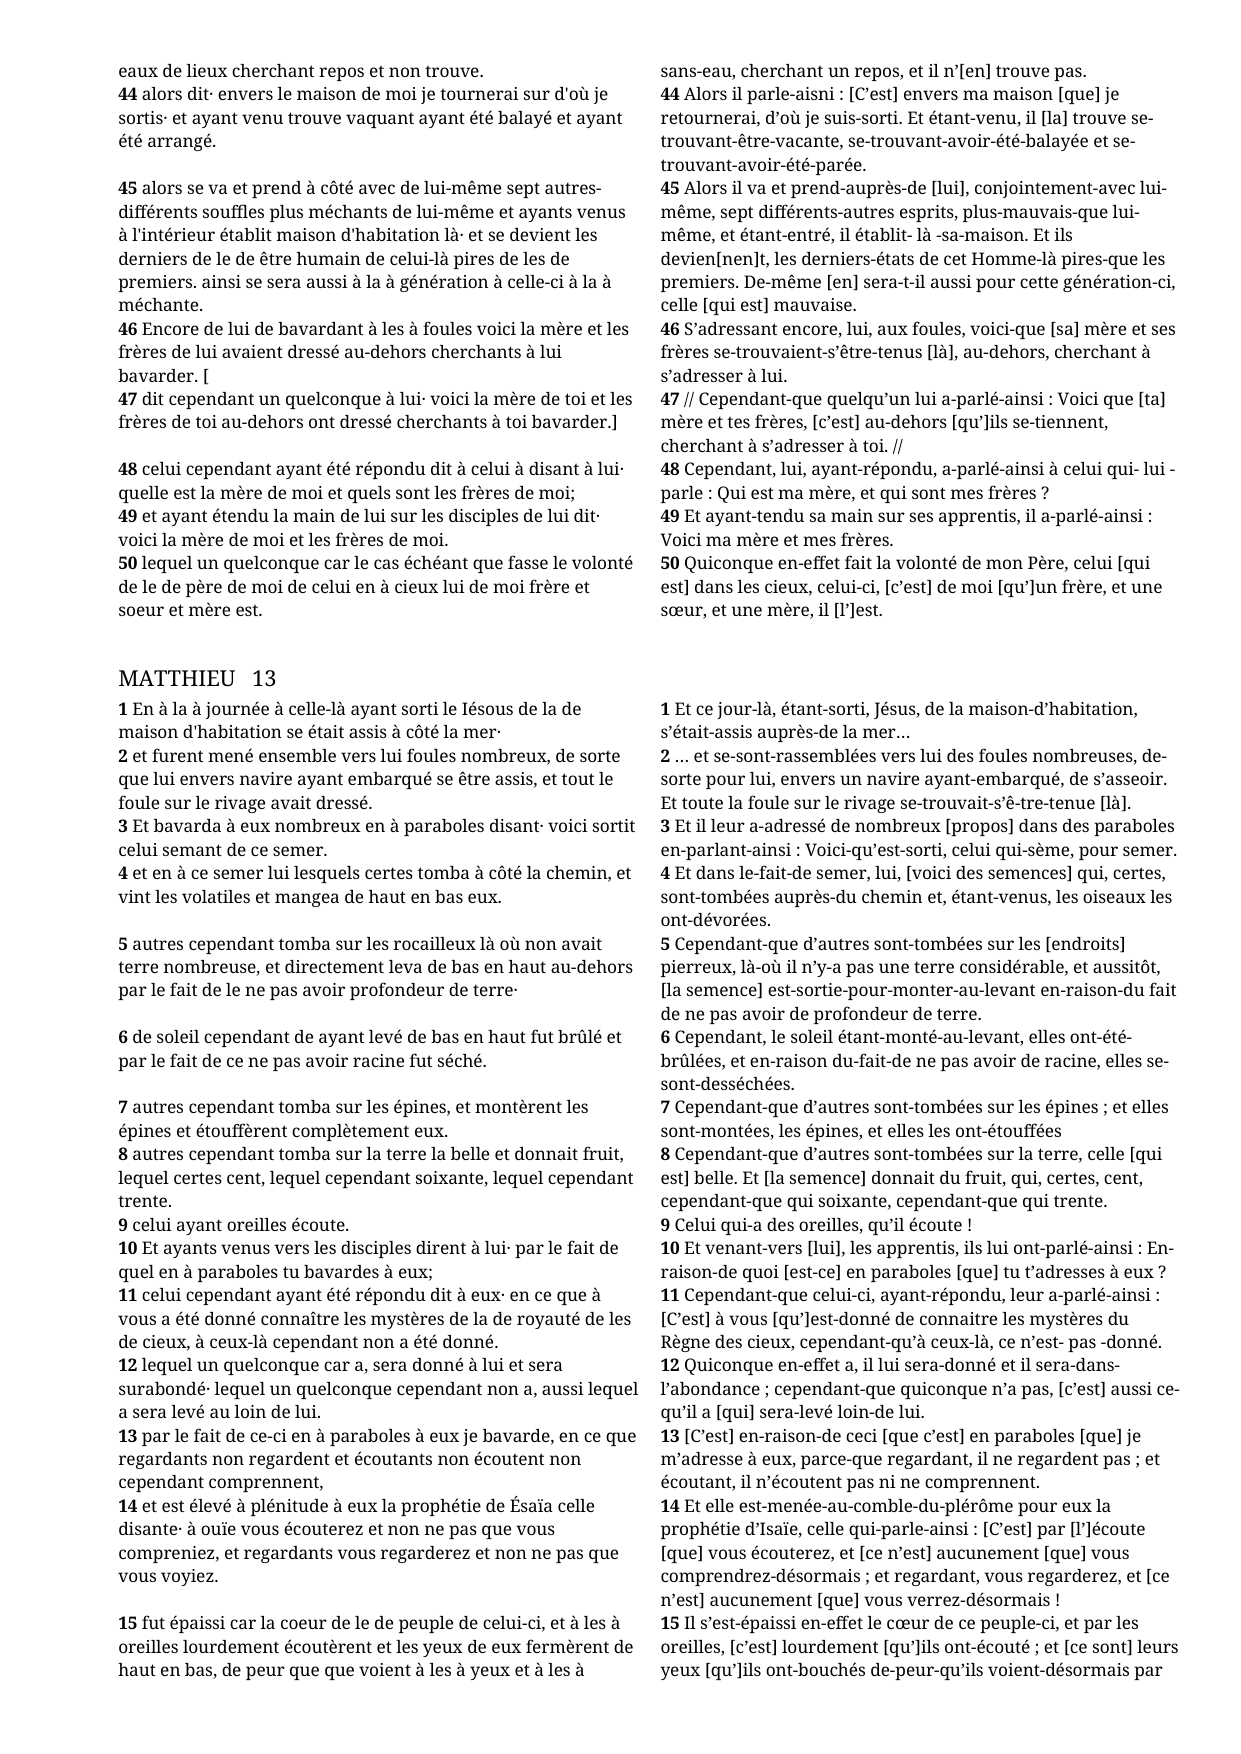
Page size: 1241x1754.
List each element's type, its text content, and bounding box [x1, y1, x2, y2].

table_cell 13 par le fait de ce-ci en à paraboles à eux je bavarde, en ce que regardants non regardent et écoutants non écoutent non cependant comprennent, [118, 1424, 639, 1494]
table_cell [639, 1143, 660, 1213]
table_cell 49 Et ayant-tendu sa main sur ses apprentis, il a-parlé-ainsi : Voici ma mère et mes frères. [660, 504, 1181, 551]
table_cell [639, 1096, 660, 1142]
table_cell 6 Cependant, le soleil étant-monté-au-levant, elles ont-été-brûlées, et en-raison du-fait-de ne pas avoir de racine, elles se-sont-desséchées. [660, 1025, 1181, 1096]
table_cell 46 Encore de lui de bavardant à les à foules voici la mère et les frères de lui avaient dressé au-dehors cherchants à lui bavarder. [ [118, 317, 639, 387]
table_cell 46 S’adressant encore, lui, aux foules, voici-que [sa] mère et ses frères se-trouvaient-s’être-tenus [là], au-dehors, cherchant à s’adresser à lui. [660, 317, 1181, 387]
table_cell 43 Cependant-que lorsque-le-cas-échéant l’esprit impur est-sorti-désormais loin-de l’Homme, il traverse à-travers des lieux sans-eau, cherchant un repos, et il n’[en] trouve pas. [660, 59, 1181, 82]
table_cell 44 alors dit· envers le maison de moi je tournerai sur d'où je sortis· et ayant venu trouve vaquant ayant été balayé et ayant été arrangé. [118, 83, 639, 176]
table_cell 8 Cependant-que d’autres sont-tombées sur la terre, celle [qui est] belle. Et [la semence] donnait du fruit, qui, certes, cent, cependant-que qui soixante, cependant-que qui trente. [660, 1143, 1181, 1213]
table_cell [639, 458, 660, 504]
table_cell 6 de soleil cependant de ayant levé de bas en haut fut brûlé et par le fait de ce ne pas avoir racine fut séché. [118, 1025, 639, 1096]
table_cell 7 autres cependant tomba sur les épines, et montèrent les épines et étouffèrent complètement eux. [118, 1096, 639, 1142]
table_cell [639, 861, 660, 932]
table_cell [639, 1494, 660, 1611]
table_cell 9 celui ayant oreilles écoute. [118, 1213, 639, 1236]
table_cell [639, 1213, 660, 1236]
table_cell 12 Quiconque en-effet a, il lui sera-donné et il sera-dans-l’abondance ; cependant-que quiconque n’a pas, [c’est] aussi ce-qu’il a [qui] sera-levé loin-de lui. [660, 1354, 1181, 1424]
table_cell 7 Cependant-que d’autres sont-tombées sur les épines ; et elles sont-montées, les épines, et elles les ont-étouffées [660, 1096, 1181, 1142]
table_cell 2 … et se-sont-rassemblées vers lui des foules nombreuses, de-sorte pour lui, envers un navire ayant-embarqué, de s’asseoir. Et toute la foule sur le rivage se-trouvait-s’ê-tre-tenue [là]. [660, 744, 1181, 814]
table_cell [639, 387, 660, 457]
table_cell 13 [C’est] en-raison-de ceci [que c’est] en paraboles [que] je m’adresse à eux, parce-que regardant, il ne regardent pas ; et écoutant, il n’écoutent pas ni ne comprennent. [660, 1424, 1181, 1494]
table_cell [639, 1236, 660, 1283]
table_header [639, 697, 660, 744]
table_cell 50 Quiconque en-effet fait la volonté de mon Père, celui [qui est] dans les cieux, celui-ci, [c’est] de moi [qu’]un frère, et une sœur, et une mère, il [l’]est. [660, 551, 1181, 622]
table_cell [639, 1283, 660, 1353]
table_cell [639, 1354, 660, 1424]
table_cell 47 dit cependant un quelconque à lui· voici la mère de toi et les frères de toi au-dehors ont dressé cherchants à toi bavarder.] [118, 387, 639, 457]
text MATTHIEU 13 [118, 663, 1181, 693]
table_cell [639, 83, 660, 176]
table_cell [639, 1611, 660, 1682]
table_cell [639, 504, 660, 551]
table_cell [639, 744, 660, 814]
table_cell [639, 814, 660, 861]
table_cell [639, 551, 660, 622]
table_cell [639, 317, 660, 387]
table_cell 10 Et venant-vers [lui], les apprentis, ils lui ont-parlé-ainsi : En-raison-de quoi [est-ce] en paraboles [que] tu t’adresses à eux ? [660, 1236, 1181, 1283]
table_cell 11 celui cependant ayant été répondu dit à eux· en ce que à vous a été donné connaître les mystères de la de royauté de les de cieux, à ceux-là cependant non a été donné. [118, 1283, 639, 1353]
table_cell 10 Et ayants venus vers les disciples dirent à lui· par le fait de quel en à paraboles tu bavardes à eux; [118, 1236, 639, 1283]
table_cell 12 lequel un quelconque car a, sera donné à lui et sera surabondé· lequel un quelconque cependant non a, aussi lequel a sera levé au loin de lui. [118, 1354, 639, 1424]
table_header 1 Et ce jour-là, étant-sorti, Jésus, de la maison-d’habitation, s’était-assis auprès-de la mer… [660, 697, 1181, 744]
table_cell 44 Alors il parle-aisni : [C’est] envers ma maison [que] je retournerai, d’où je suis-sorti. Et étant-venu, il [la] trouve se-trouvant-être-vacante, se-trouvant-avoir-été-balayée et se-trouvant-avoir-été-parée. [660, 83, 1181, 176]
table_cell 2 et furent mené ensemble vers lui foules nombreux, de sorte que lui envers navire ayant embarqué se être assis, et tout le foule sur le rivage avait dressé. [118, 744, 639, 814]
table_cell [639, 59, 660, 82]
table_cell 14 Et elle est-menée-au-comble-du-plérôme pour eux la prophétie d’Isaïe, celle qui-parle-ainsi : [C’est] par [l’]écoute [que] vous écouterez, et [ce n’est] aucunement [que] vous comprendrez-désormais ; et regardant, vous regarderez, et [ce n’est] aucunement [que] vous verrez-désormais ! [660, 1494, 1181, 1611]
table_header 1 En à la à journée à celle-là ayant sorti le Iésous de la de maison d'habitation se était assis à côté la mer· [118, 697, 639, 744]
table_cell 15 fut épaissi car la coeur de le de peuple de celui-ci, et à les à oreilles lourdement écoutèrent et les yeux de eux fermèrent de haut en bas, de peur que que voient à les à yeux et à les à oreilles que écoutent et à la à coeur que comprennent et que tournent sur et je me guérirai eux. [118, 1611, 639, 1682]
table_cell 4 et en à ce semer lui lesquels certes tomba à côté la chemin, et vint les volatiles et mangea de haut en bas eux. [118, 861, 639, 932]
table_cell 45 Alors il va et prend-auprès-de [lui], conjointement-avec lui-même, sept différents-autres esprits, plus-mauvais-que lui-même, et étant-entré, il établit- là -sa-maison. Et ils devien[nen]t, les derniers-états de cet Homme-là pires-que les premiers. De-même [en] sera-t-il aussi pour cette génération-ci, celle [qui est] mauvaise. [660, 176, 1181, 317]
table_cell [639, 932, 660, 1025]
table_cell 4 Et dans le-fait-de semer, lui, [voici des semences] qui, certes, sont-tombées auprès-du chemin et, étant-venus, les oiseaux les ont-dévorées. [660, 861, 1181, 932]
table_cell [639, 1424, 660, 1494]
table_cell 43 Lorsque le cas échéant cependant le impur souffle que sorte au loin de le de être humain, se passe à travers par de sans eaux de lieux cherchant repos et non trouve. [118, 59, 639, 82]
table_cell 45 alors se va et prend à côté avec de lui-même sept autres-différents souffles plus méchants de lui-même et ayants venus à l'intérieur établit maison d'habitation là· et se devient les derniers de le de être humain de celui-là pires de les de premiers. ainsi se sera aussi à la à génération à celle-ci à la à méchante. [118, 176, 639, 317]
table_cell 8 autres cependant tomba sur la terre la belle et donnait fruit, lequel certes cent, lequel cependant soixante, lequel cependant trente. [118, 1143, 639, 1213]
table_cell 5 Cependant-que d’autres sont-tombées sur les [endroits] pierreux, là-où il n’y-a pas une terre considérable, et aussitôt, [la semence] est-sortie-pour-monter-au-levant en-raison-du fait de ne pas avoir de profondeur de terre. [660, 932, 1181, 1025]
table_cell 3 Et il leur a-adressé de nombreux [propos] dans des paraboles en-parlant-ainsi : Voici-qu’est-sorti, celui qui-sème, pour semer. [660, 814, 1181, 861]
table_cell 9 Celui qui-a des oreilles, qu’il écoute ! [660, 1213, 1181, 1236]
table_cell 48 celui cependant ayant été répondu dit à celui à disant à lui· quelle est la mère de moi et quels sont les frères de moi; [118, 458, 639, 504]
table_cell 14 et est élevé à plénitude à eux la prophétie de Ésaïa celle disante· à ouïe vous écouterez et non ne pas que vous compreniez, et regardants vous regarderez et non ne pas que vous voyiez. [118, 1494, 639, 1611]
table_cell 50 lequel un quelconque car le cas échéant que fasse le volonté de le de père de moi de celui en à cieux lui de moi frère et soeur et mère est. [118, 551, 639, 622]
table_cell 3 Et bavarda à eux nombreux en à paraboles disant· voici sortit celui semant de ce semer. [118, 814, 639, 861]
table_cell [639, 176, 660, 317]
table_cell [639, 1025, 660, 1096]
table_cell 5 autres cependant tomba sur les rocailleux là où non avait terre nombreuse, et directement leva de bas en haut au-dehors par le fait de le ne pas avoir profondeur de terre· [118, 932, 639, 1025]
table_cell 11 Cependant-que celui-ci, ayant-répondu, leur a-parlé-ainsi : [C’est] à vous [qu’]est-donné de connaitre les mystères du Règne des cieux, cependant-qu’à ceux-là, ce n’est- pas -donné. [660, 1283, 1181, 1353]
table_cell 49 et ayant étendu la main de lui sur les disciples de lui dit· voici la mère de moi et les frères de moi. [118, 504, 639, 551]
table_cell 48 Cependant, lui, ayant-répondu, a-parlé-ainsi à celui qui- lui -parle : Qui est ma mère, et qui sont mes frères ? [660, 458, 1181, 504]
table_cell 47 // Cependant-que quelqu’un lui a-parlé-ainsi : Voici que [ta] mère et tes frères, [c’est] au-dehors [qu’]ils se-tiennent, cherchant à s’adresser à toi. // [660, 387, 1181, 457]
table_cell 15 Il s’est-épaissi en-effet le cœur de ce peuple-ci, et par les oreilles, [c’est] lourdement [qu’]ils ont-écouté ; et [ce sont] leurs yeux [qu’]ils ont-bouchés de-peur-qu’ils voient-désormais par les yeux, et [que] par les oreilles ils écoutent-désormais, et que par le cœur ils comprennent-désormais, et [qu’]ils retournent-désormais. Et [moi], je les guérirai. [660, 1611, 1181, 1682]
